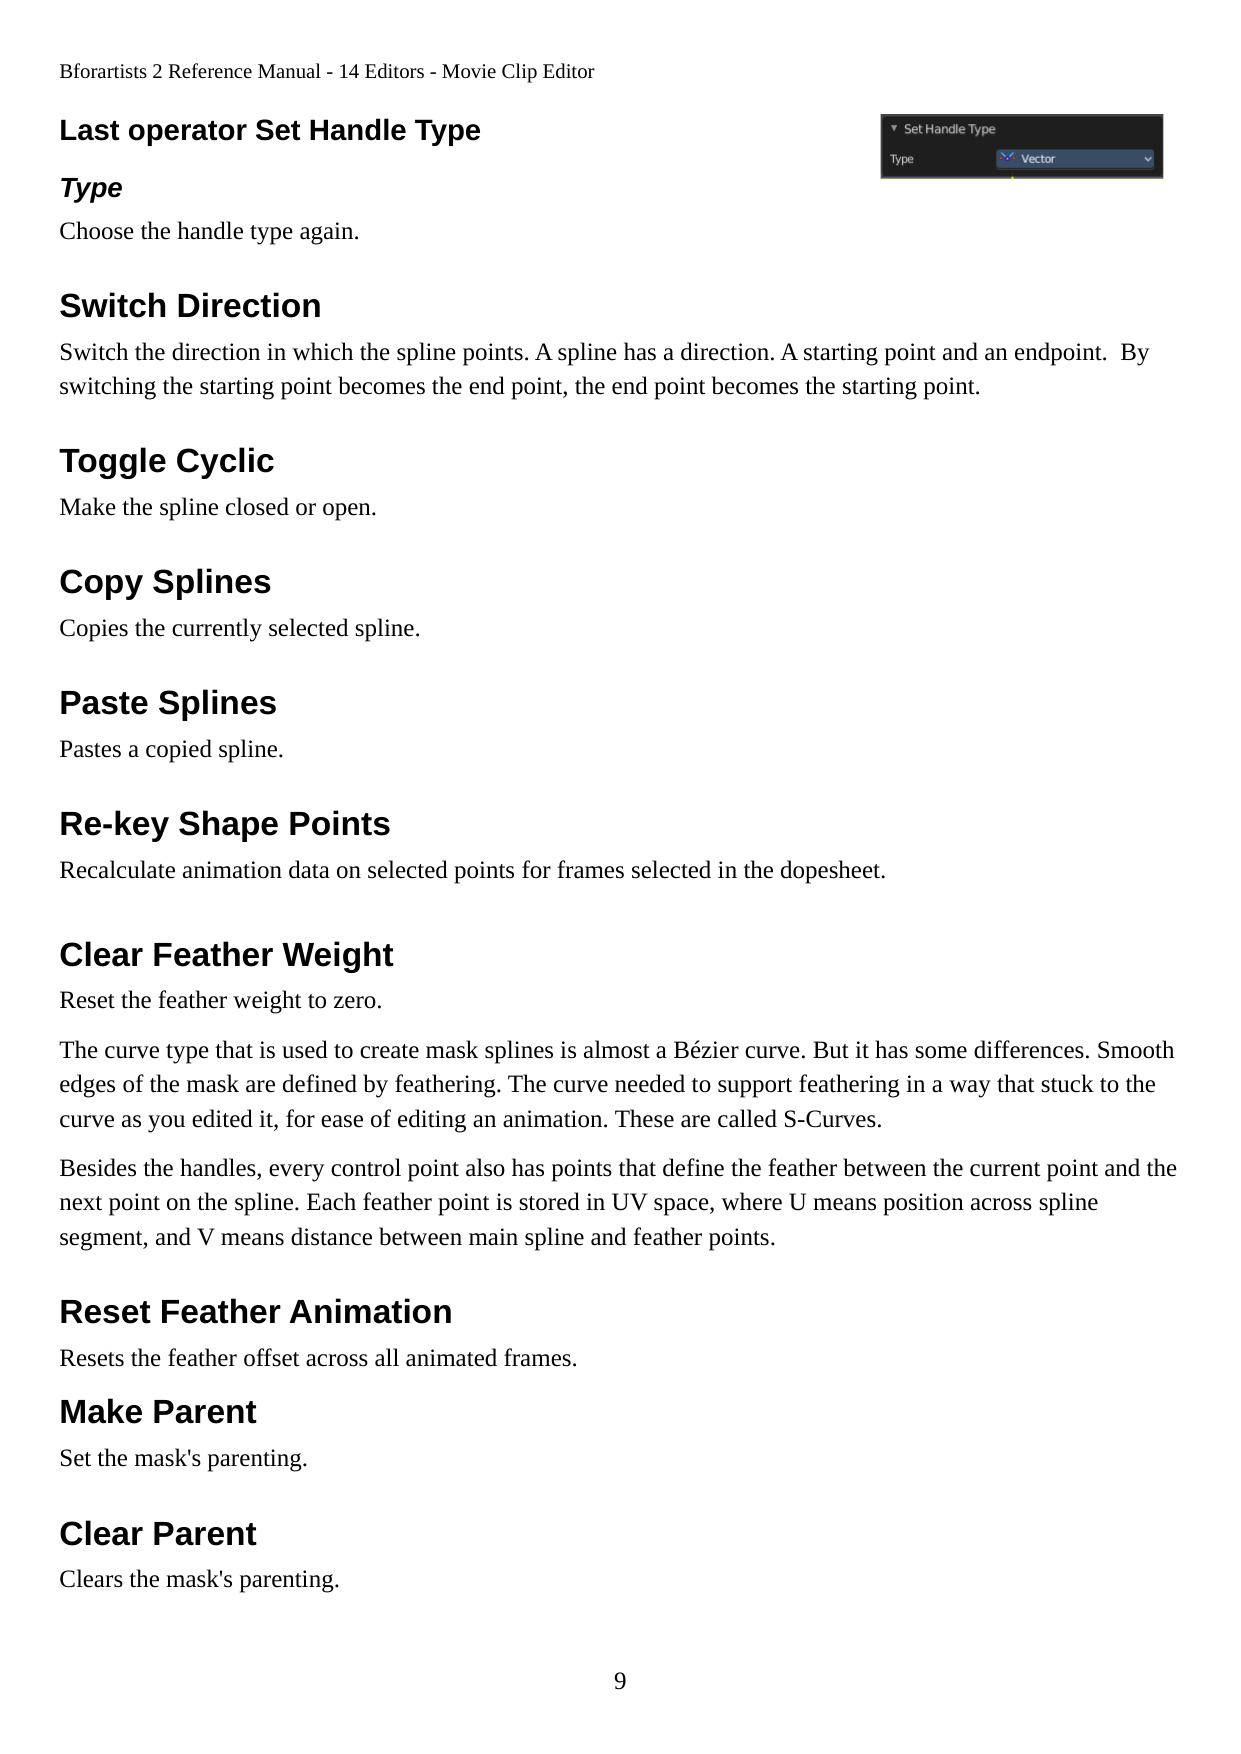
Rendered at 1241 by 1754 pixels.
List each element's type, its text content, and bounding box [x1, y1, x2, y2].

subtitle Make Parent [59, 1392, 1181, 1431]
text Pastes a copied spline. [59, 734, 1181, 763]
list Recalculate animation data on selected points for frames selected in the dopesheet. [59, 855, 1181, 884]
subtitle Reset Feather Animation [59, 1292, 1181, 1330]
subtitle Clear Parent [59, 1513, 1181, 1552]
text Besides the handles, every control point also has points that define the feather between the current point and the next point on the spline. Each feather point is stored in UV space, where U means position across spline segment, and V means distance between main spline and feather points. [59, 1153, 1181, 1250]
text Reset the feather weight to zero. [59, 986, 1181, 1014]
subtitle Re-key Shape Points [59, 804, 1181, 843]
list Resets the feather offset across all animated frames. [59, 1343, 1181, 1371]
text Choose the handle type again. [59, 216, 1181, 244]
subtitle Type [59, 171, 1181, 203]
text Set the mask's parenting. [59, 1443, 1181, 1472]
subtitle Toggle Cyclic [59, 441, 1181, 480]
text Clears the mask's parenting. [59, 1564, 1181, 1593]
subtitle Copy Splines [59, 562, 1181, 601]
subtitle Paste Splines [59, 683, 1181, 722]
subtitle Clear Feather Weight [59, 934, 1181, 973]
text Copies the currently selected spline. [59, 613, 1181, 642]
text Make the spline closed or open. [59, 492, 1181, 521]
subtitle Switch Direction [59, 286, 1181, 324]
text Switch the direction in which the spline points. A spline has a direction. A starting point and an endpoint. By switching the starting point becomes the end point, the end point becomes the starting point. [59, 337, 1181, 400]
subtitle Last operator Set Handle Type [59, 113, 1181, 146]
text The curve type that is used to create mask splines is almost a Bézier curve. But it has some differences. Smooth edges of the mask are defined by feathering. The curve needed to support feathering in a way that stuck to the curve as you edited it, for ease of editing an animation. These are called S-Curves. [59, 1035, 1181, 1132]
picture [880, 114, 1164, 179]
